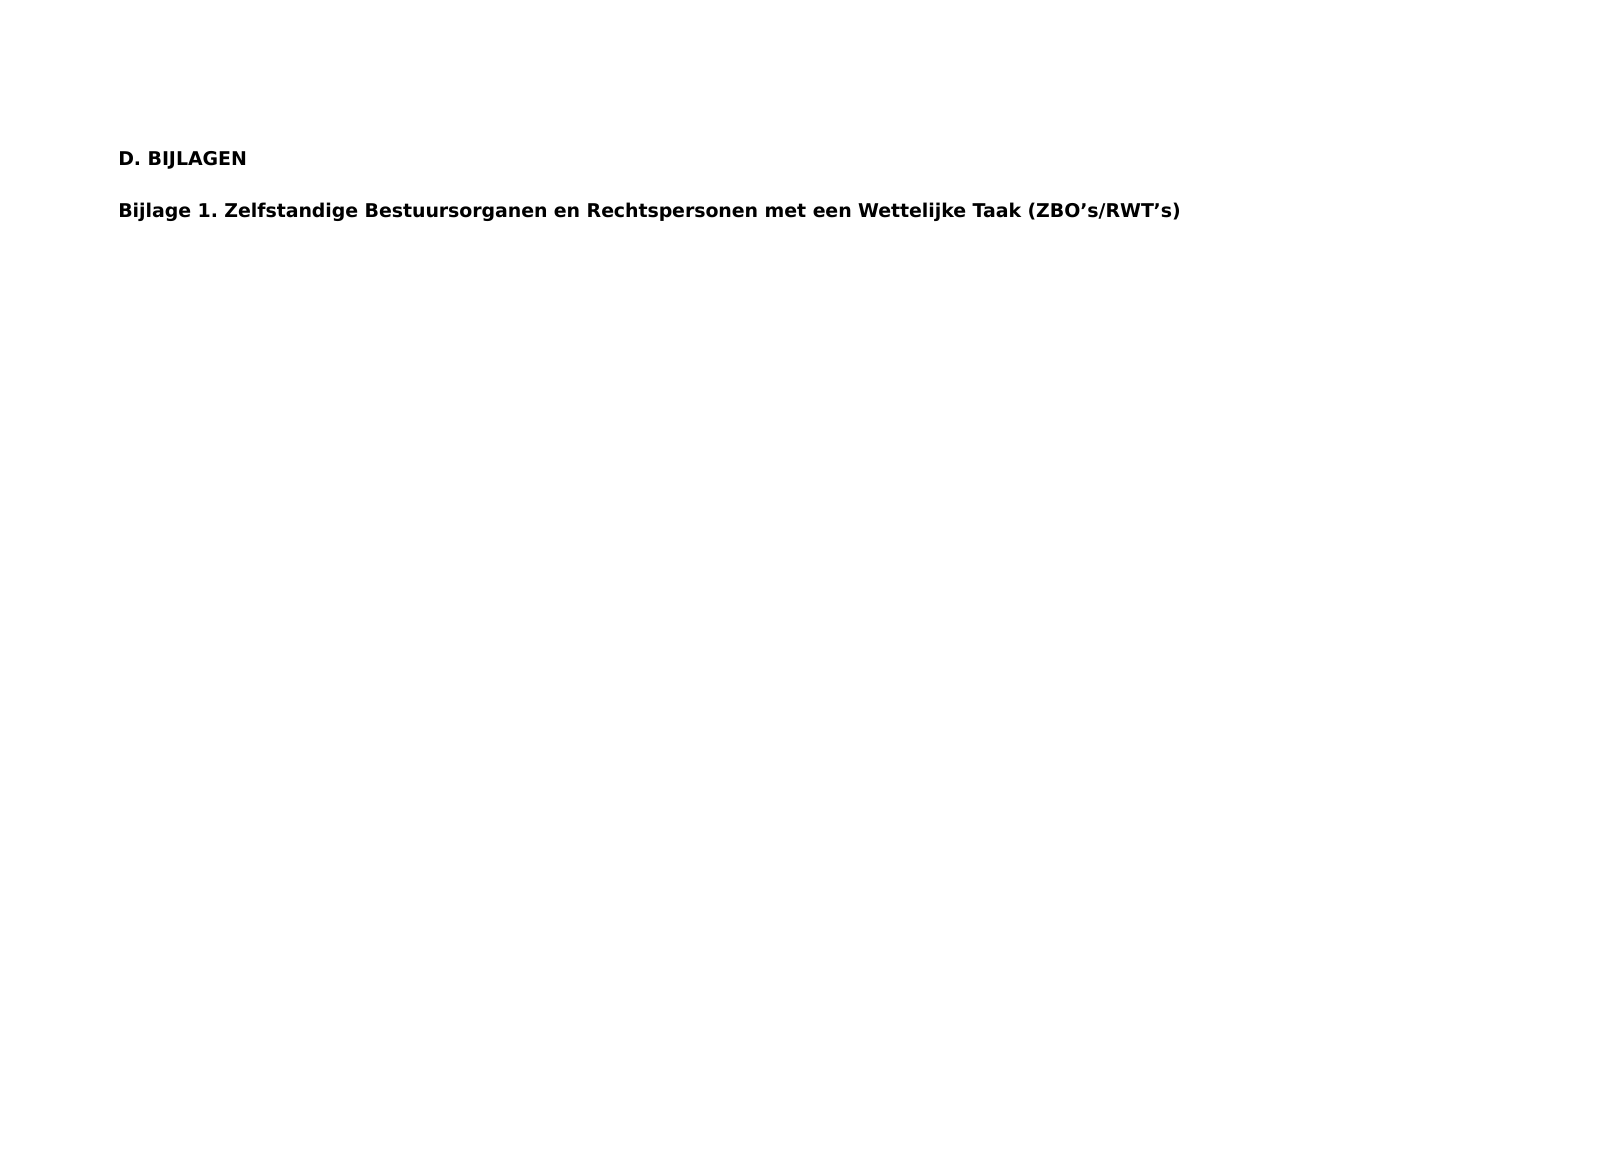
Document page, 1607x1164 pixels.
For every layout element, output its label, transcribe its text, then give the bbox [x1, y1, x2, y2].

subtitle Bijlage 1. Zelfstandige Bestuursorganen en Rechtspersonen met een Wettelijke Taak (ZBO’s/RWT’s) [118, 200, 1488, 222]
subtitle D. BIJLAGEN [118, 148, 1488, 170]
